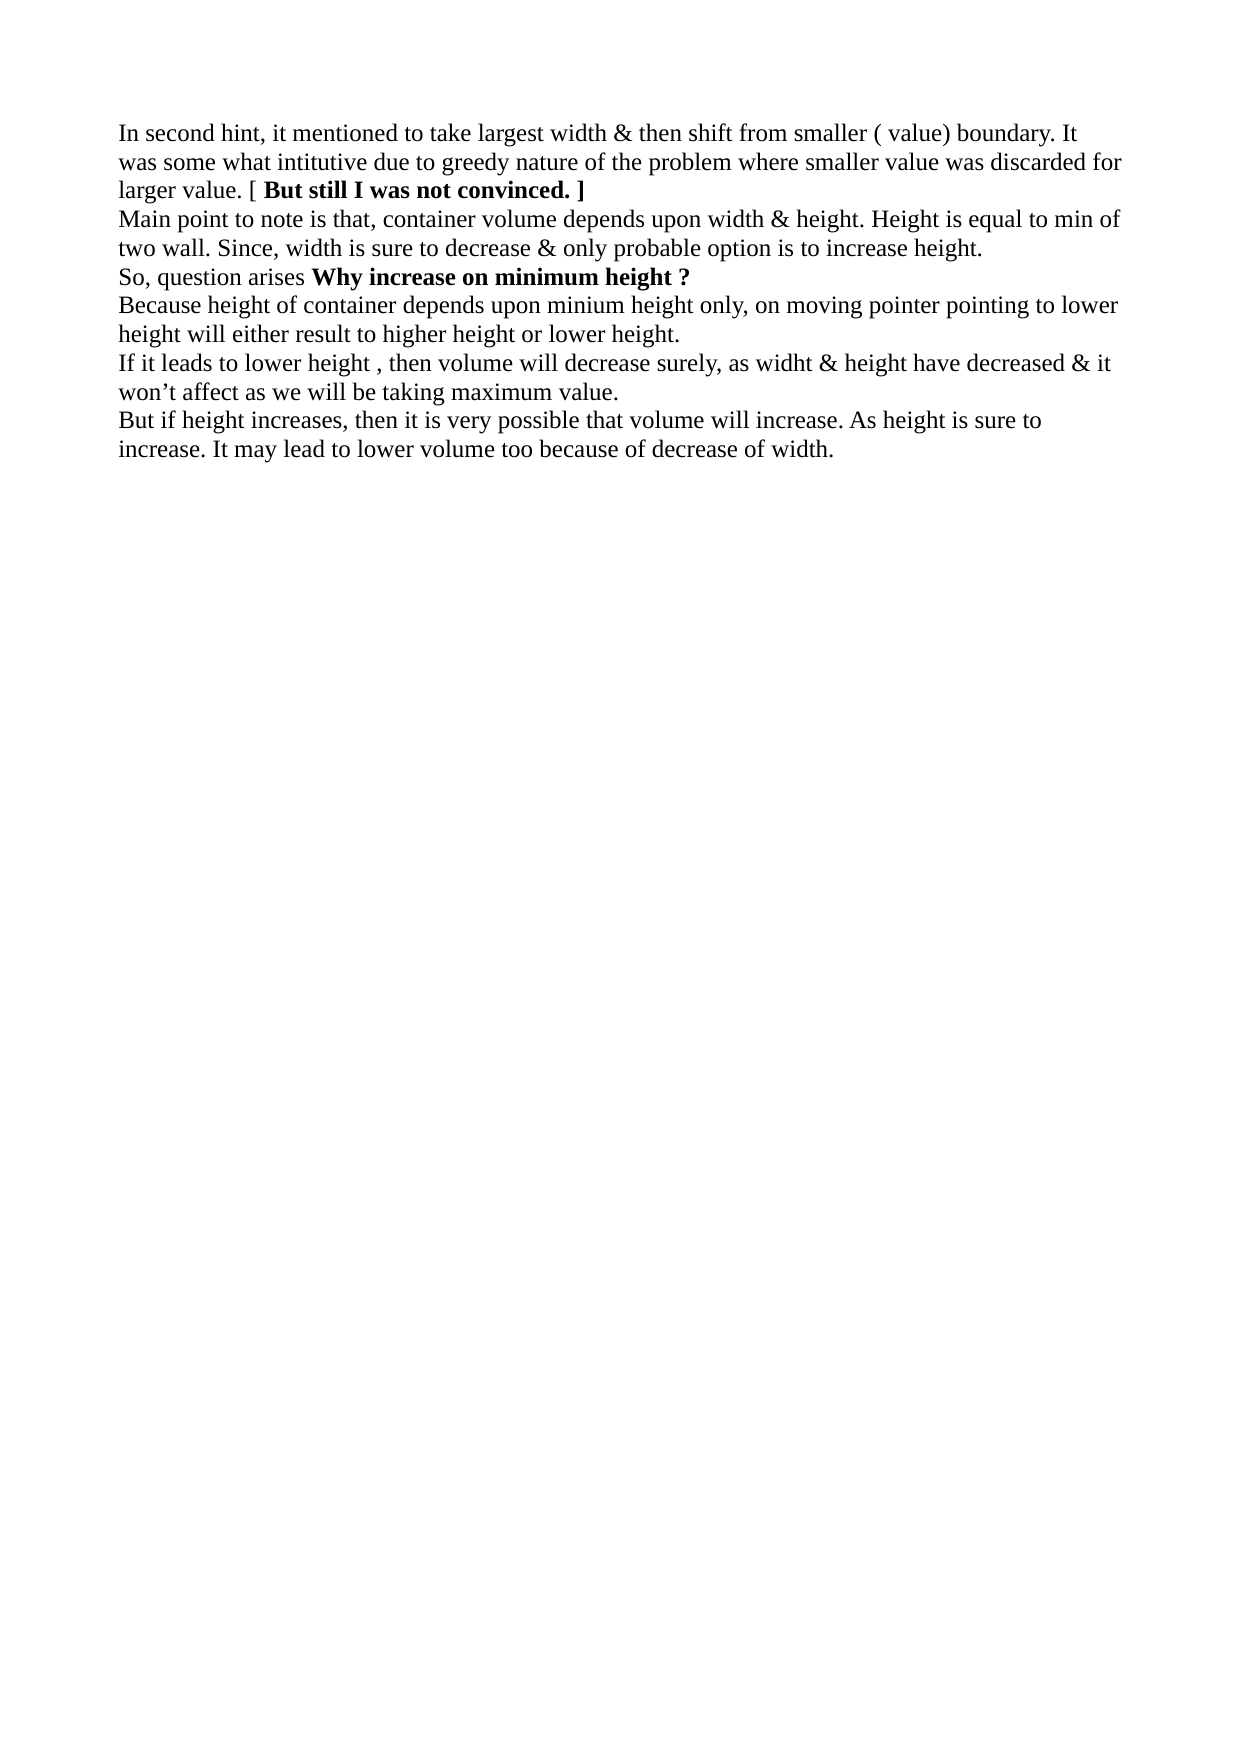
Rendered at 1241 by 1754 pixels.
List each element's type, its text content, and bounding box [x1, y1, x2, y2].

text Because height of container depends upon minium height only, on moving pointer pointing to lower height will either result to higher height or lower height. [118, 291, 1122, 348]
text So, question arises Why increase on minimum height ? [118, 262, 1122, 291]
text But if height increases, then it is very possible that volume will increase. As height is sure to increase. It may lead to lower volume too because of decrease of width. [118, 406, 1122, 463]
text If it leads to lower height , then volume will decrease surely, as widht & height have decreased & it won’t affect as we will be taking maximum value. [118, 348, 1122, 406]
text In second hint, it mentioned to take largest width & then shift from smaller ( value) boundary. It was some what intitutive due to greedy nature of the problem where smaller value was discarded for larger value. [ But still I was not convinced. ] [118, 118, 1122, 204]
text Main point to note is that, container volume depends upon width & height. Height is equal to min of two wall. Since, width is sure to decrease & only probable option is to increase height. [118, 204, 1122, 262]
